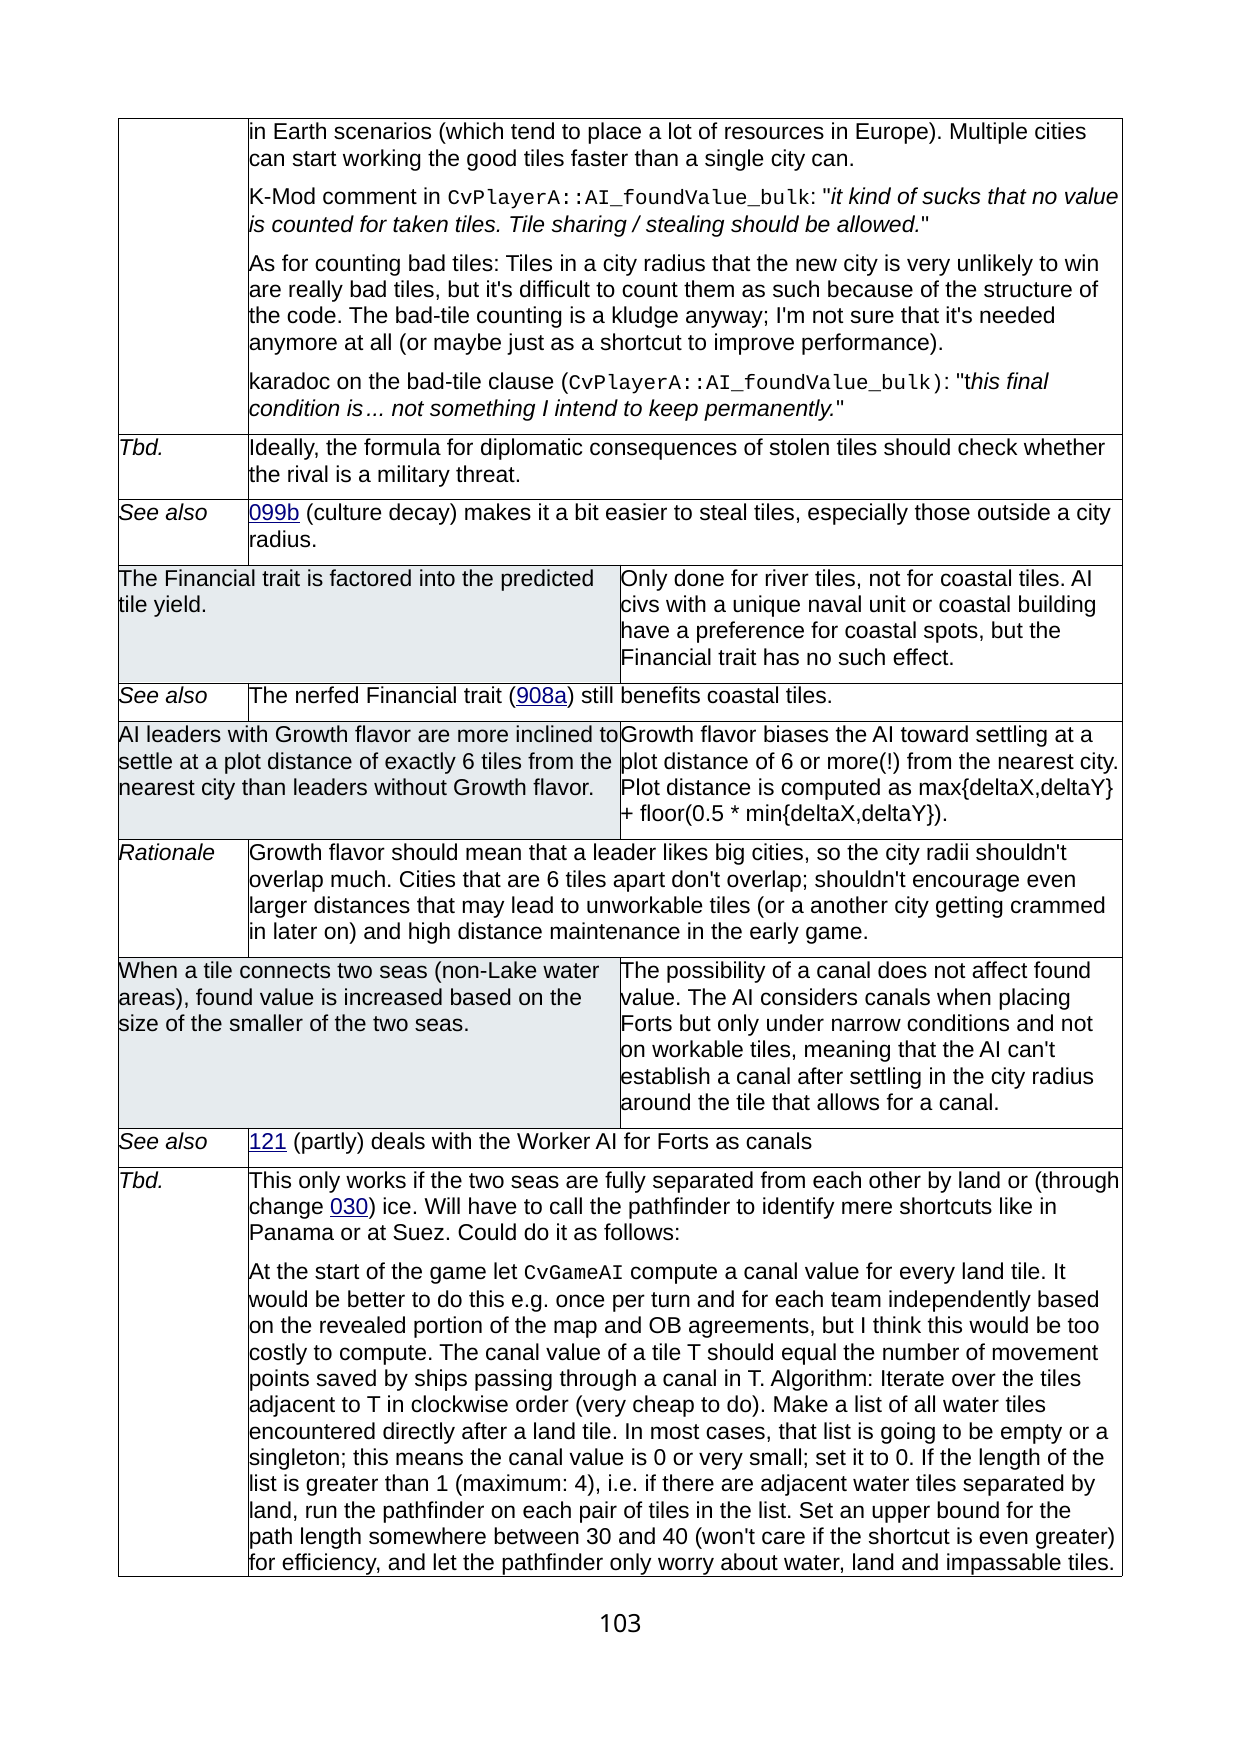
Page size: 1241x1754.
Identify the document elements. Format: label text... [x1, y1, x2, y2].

table_cell 121 (partly) deals with the Worker AI for Forts as canals [249, 1129, 1122, 1167]
table_cell Growth flavor should mean that a leader likes big cities, so the city radii shouldn't overlap much. Cities that are 6 tiles apart don't overlap; shouldn't encourage even larger distances that may lead to unworkable tiles (or a another city getting crammed in later on) and high distance maintenance in the early game. [249, 840, 1122, 957]
table_cell Rationale [119, 840, 248, 957]
table_cell See also [119, 500, 248, 564]
table_cell Only done for river tiles, not for coastal tiles. AI civs with a unique naval unit or coastal building have a preference for coastal spots, but the Financial trait has no such effect. [621, 566, 1122, 682]
table_cell Ideally, the formula for diplomatic consequences of stolen tiles should check whether the rival is a military threat. [249, 435, 1122, 499]
table_cell Tbd. [119, 435, 248, 499]
table_cell [119, 119, 248, 434]
table_cell The possibility of a canal does not affect found value. The AI considers canals when placing Forts but only under narrow conditions and not on workable tiles, meaning that the AI can't establish a canal after settling in the city radius around the tile that allows for a canal. [621, 958, 1122, 1128]
table_cell Tbd. [119, 1168, 248, 1576]
table_cell in Earth scenarios (which tend to place a lot of resources in Europe). Multiple cities can start working the good tiles faster than a single city can. K-Mod comment in CvPlayerA::AI_foundValue_bulk: "it kind of sucks that no value is counted for taken tiles. Tile sharing / stealing should be allowed." As for counting bad tiles: Tiles in a city radius that the new city is very unlikely to win are really bad tiles, but it's difficult to count them as such because of the structure of the code. The bad-tile counting is a kludge anyway; I'm not sure that it's needed anymore at all (or maybe just as a shortcut to improve performance). karadoc on the bad-tile clause (CvPlayerA::AI_foundValue_bulk): "this final condition is ... not something I intend to keep permanently." [249, 119, 1122, 434]
table_cell See also [119, 684, 248, 721]
table_cell 099b (culture decay) makes it a bit easier to steal tiles, especially those outside a city radius. [249, 500, 1122, 564]
table_cell AI leaders with Growth flavor are more inclined to settle at a plot distance of exactly 6 tiles from the nearest city than leaders without Growth flavor. [119, 722, 620, 839]
table_cell Growth flavor biases the AI toward settling at a plot distance of 6 or more(!) from the nearest city. Plot distance is computed as max{deltaX,deltaY} + floor(0.5 * min{deltaX,deltaY}). [621, 722, 1122, 839]
table_cell The Financial trait is factored into the predicted tile yield. [119, 566, 620, 682]
table_cell When a tile connects two seas (non-Lake water areas), found value is increased based on the size of the smaller of the two seas. [119, 958, 620, 1128]
table_cell See also [119, 1129, 248, 1167]
table_cell This only works if the two seas are fully separated from each other by land or (through change 030) ice. Will have to call the pathfinder to identify mere shortcuts like in Panama or at Suez. Could do it as follows: At the start of the game let CvGameAI compute a canal value for every land tile. It would be better to do this e.g. once per turn and for each team independently based on the revealed portion of the map and OB agreements, but I think this would be too costly to compute. The canal value of a tile T should equal the number of movement points saved by ships passing through a canal in T. Algorithm: Iterate over the tiles adjacent to T in clockwise order (very cheap to do). Make a list of all water tiles encountered directly after a land tile. In most cases, that list is going to be empty or a singleton; this means the canal value is 0 or very small; set it to 0. If the length of the list is greater than 1 (maximum: 4), i.e. if there are adjacent water tiles separated by land, run the pathfinder on each pair of tiles in the list. Set an upper bound for the path length somewhere between 30 and 40 (won't care if the shortcut is even greater) for efficiency, and let the pathfinder only worry about water, land and impassable tiles. [249, 1168, 1122, 1576]
table_cell The nerfed Financial trait (908a) still benefits coastal tiles. [249, 684, 1122, 721]
